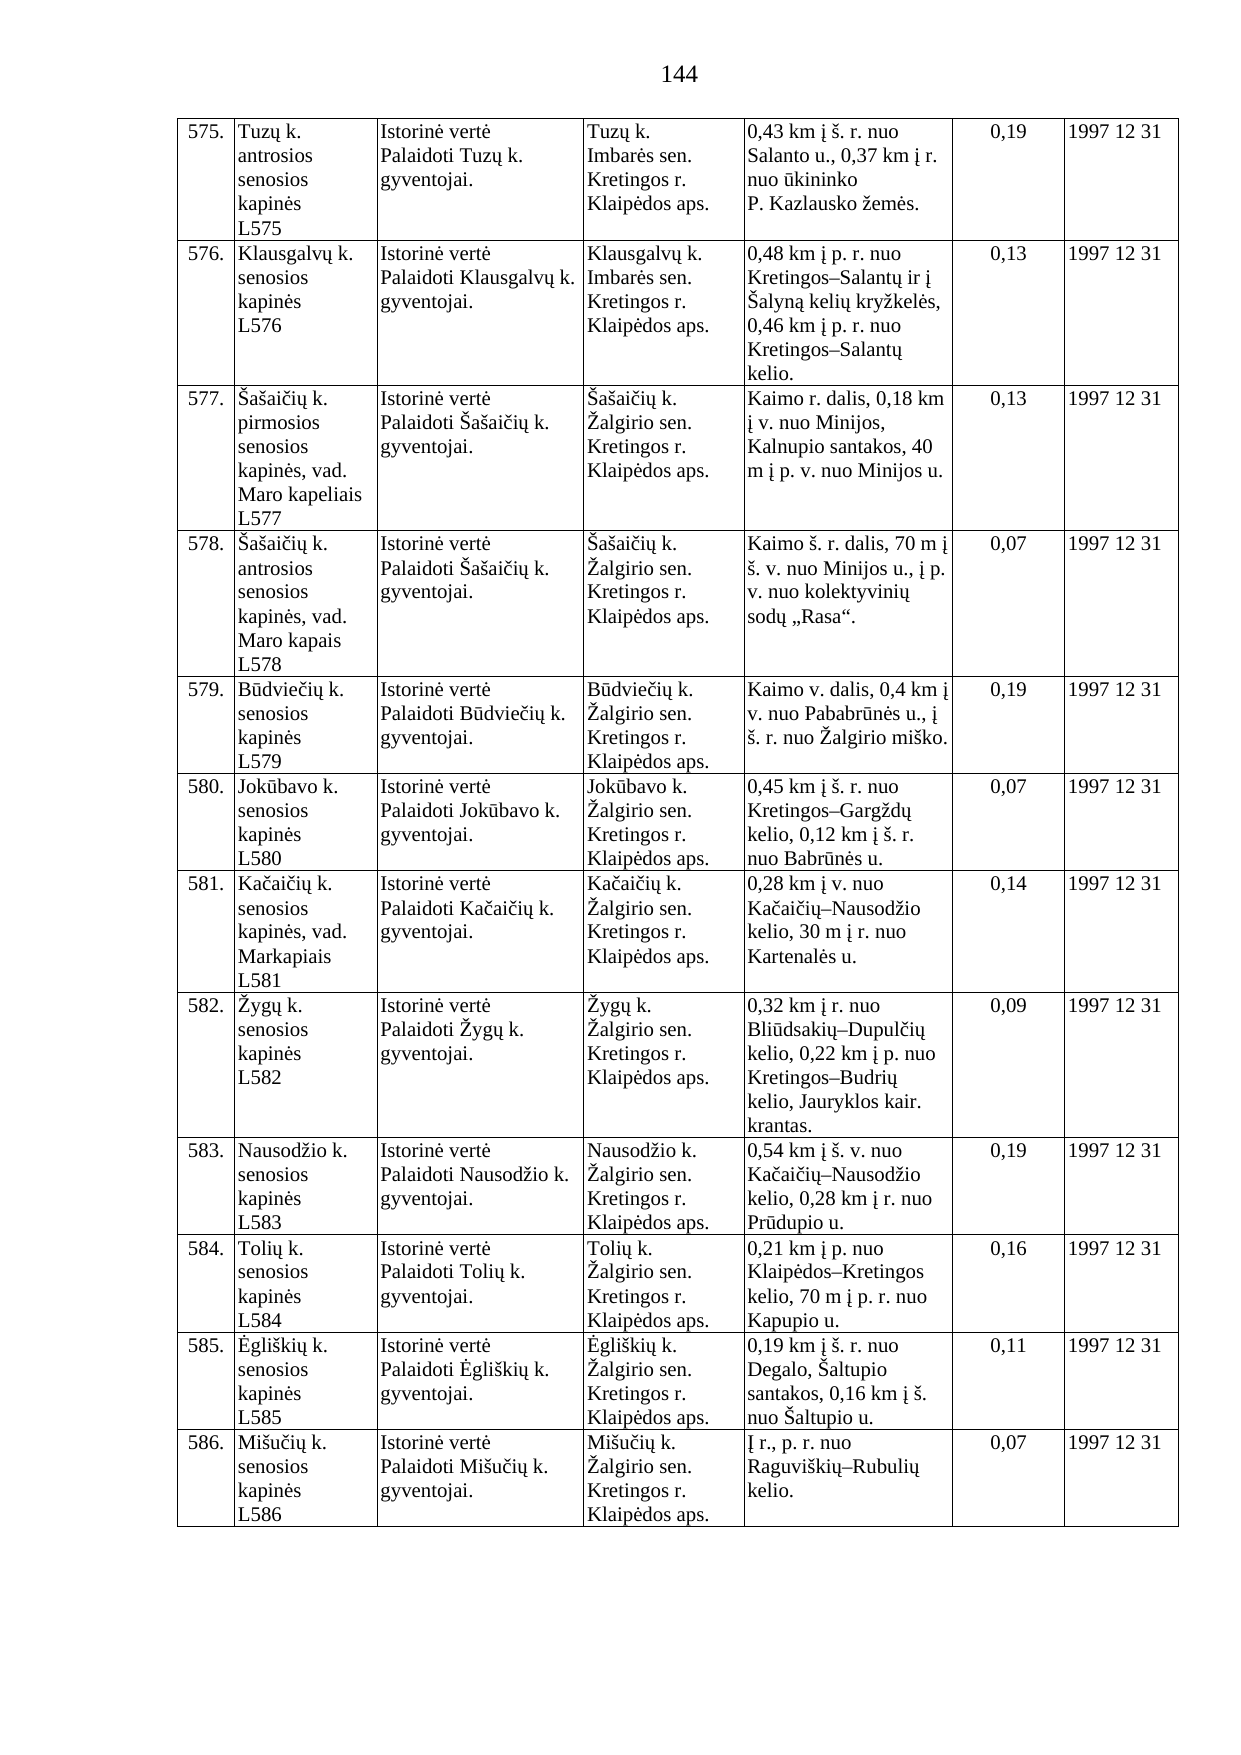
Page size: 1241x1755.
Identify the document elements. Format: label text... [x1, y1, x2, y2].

table_cell 577. [178, 386, 234, 530]
table_cell 0,32 km į r. nuo Bliūdsakių–Dupulčių kelio, 0,22 km į p. nuo Kretingos–Budrių kelio, Jauryklos kair. krantas. [745, 993, 952, 1137]
table_cell Kaimo r. dalis, 0,18 km į v. nuo Minijos, Kalnupio santakos, 40 m į p. v. nuo Minijos u. [745, 386, 952, 530]
table_cell 1997 12 31 [1065, 677, 1178, 773]
table_cell Istorinė vertė Palaidoti Žygų k. gyventojai. [378, 993, 583, 1137]
table_cell 1997 12 31 [1065, 1235, 1178, 1332]
table_cell Šašaičių k. Žalgirio sen. Kretingos r. Klaipėdos aps. [584, 531, 744, 676]
table_cell Šašaičių k. Žalgirio sen. Kretingos r. Klaipėdos aps. [584, 386, 744, 530]
table_cell Jokūbavo k. senosios kapinės L580 [235, 774, 377, 870]
table_cell Istorinė vertė Palaidoti Būdviečių k. gyventojai. [378, 677, 583, 773]
table_cell Šašaičių k. antrosios senosios kapinės, vad. Maro kapais L578 [235, 531, 377, 676]
table_cell 0,09 [953, 993, 1064, 1137]
table_cell Istorinė vertė Palaidoti Jokūbavo k. gyventojai. [378, 774, 583, 870]
table_cell Jokūbavo k. Žalgirio sen. Kretingos r. Klaipėdos aps. [584, 774, 744, 870]
table_cell Būdviečių k. senosios kapinės L579 [235, 677, 377, 773]
table_cell 0,45 km į š. r. nuo Kretingos–Gargždų kelio, 0,12 km į š. r. nuo Babrūnės u. [745, 774, 952, 870]
table_cell 581. [178, 871, 234, 992]
table_cell Tuzų k. Imbarės sen. Kretingos r. Klaipėdos aps. [584, 119, 744, 239]
table_cell 1997 12 31 [1065, 531, 1178, 676]
table_cell 0,48 km į p. r. nuo Kretingos–Salantų ir į Šalyną kelių kryžkelės, 0,46 km į p. r. nuo Kretingos–Salantų kelio. [745, 241, 952, 385]
table_cell Mišučių k. senosios kapinės L586 [235, 1430, 377, 1526]
table_cell Tuzų k. antrosios senosios kapinės L575 [235, 119, 377, 239]
table_cell Istorinė vertė Palaidoti Šašaičių k. gyventojai. [378, 531, 583, 676]
table_cell 583. [178, 1138, 234, 1234]
table_cell 0,21 km į p. nuo Klaipėdos–Kretingos kelio, 70 m į p. r. nuo Kapupio u. [745, 1235, 952, 1332]
table_cell 1997 12 31 [1065, 774, 1178, 870]
table_cell 0,07 [953, 774, 1064, 870]
table_cell 1997 12 31 [1065, 1138, 1178, 1234]
table_cell 0,19 [953, 119, 1064, 239]
table_cell Nausodžio k. Žalgirio sen. Kretingos r. Klaipėdos aps. [584, 1138, 744, 1234]
table_cell Mišučių k. Žalgirio sen. Kretingos r. Klaipėdos aps. [584, 1430, 744, 1526]
table_cell Istorinė vertė Palaidoti Kačaičių k. gyventojai. [378, 871, 583, 992]
table_cell 584. [178, 1235, 234, 1332]
table_cell 0,13 [953, 241, 1064, 385]
table_cell 582. [178, 993, 234, 1137]
table_cell 1997 12 31 [1065, 871, 1178, 992]
table_cell Klausgalvų k. senosios kapinės L576 [235, 241, 377, 385]
table_cell 580. [178, 774, 234, 870]
table_cell Istorinė vertė Palaidoti Nausodžio k. gyventojai. [378, 1138, 583, 1234]
table_cell Kaimo š. r. dalis, 70 m į š. v. nuo Minijos u., į p. v. nuo kolektyvinių sodų „Rasa“. [745, 531, 952, 676]
table_cell 1997 12 31 [1065, 1333, 1178, 1429]
table_cell Istorinė vertė Palaidoti Klausgalvų k. gyventojai. [378, 241, 583, 385]
table_cell 0,28 km į v. nuo Kačaičių–Nausodžio kelio, 30 m į r. nuo Kartenalės u. [745, 871, 952, 992]
table_cell 0,14 [953, 871, 1064, 992]
table_cell 1997 12 31 [1065, 386, 1178, 530]
table_cell Būdviečių k. Žalgirio sen. Kretingos r. Klaipėdos aps. [584, 677, 744, 773]
table_cell 576. [178, 241, 234, 385]
table_cell Ėgliškių k. Žalgirio sen. Kretingos r. Klaipėdos aps. [584, 1333, 744, 1429]
table_cell 0,54 km į š. v. nuo Kačaičių–Nausodžio kelio, 0,28 km į r. nuo Prūdupio u. [745, 1138, 952, 1234]
table_cell 579. [178, 677, 234, 773]
table_cell 0,13 [953, 386, 1064, 530]
table_cell 578. [178, 531, 234, 676]
table_cell 0,43 km į š. r. nuo Salanto u., 0,37 km į r. nuo ūkininko P. Kazlausko žemės. [745, 119, 952, 239]
table_cell Klausgalvų k. Imbarės sen. Kretingos r. Klaipėdos aps. [584, 241, 744, 385]
table_cell Istorinė vertė Palaidoti Mišučių k. gyventojai. [378, 1430, 583, 1526]
table_cell 575. [178, 119, 234, 239]
table_cell Į r., p. r. nuo Raguviškių–Rubulių kelio. [745, 1430, 952, 1526]
table_cell Žygų k. Žalgirio sen. Kretingos r. Klaipėdos aps. [584, 993, 744, 1137]
table_cell Kačaičių k. senosios kapinės, vad. Markapiais L581 [235, 871, 377, 992]
table_cell 1997 12 31 [1065, 993, 1178, 1137]
table_cell 0,19 [953, 677, 1064, 773]
table_cell Ėgliškių k. senosios kapinės L585 [235, 1333, 377, 1429]
table_cell 1997 12 31 [1065, 1430, 1178, 1526]
table_cell 1997 12 31 [1065, 241, 1178, 385]
table_cell Tolių k. Žalgirio sen. Kretingos r. Klaipėdos aps. [584, 1235, 744, 1332]
table_cell Nausodžio k. senosios kapinės L583 [235, 1138, 377, 1234]
table_cell 0,19 [953, 1138, 1064, 1234]
table_cell 0,11 [953, 1333, 1064, 1429]
table_cell Istorinė vertė Palaidoti Tuzų k. gyventojai. [378, 119, 583, 239]
table_cell Šašaičių k. pirmosios senosios kapinės, vad. Maro kapeliais L577 [235, 386, 377, 530]
table_cell 0,16 [953, 1235, 1064, 1332]
table_cell Istorinė vertė Palaidoti Ėgliškių k. gyventojai. [378, 1333, 583, 1429]
table_cell Istorinė vertė Palaidoti Šašaičių k. gyventojai. [378, 386, 583, 530]
table_cell 0,19 km į š. r. nuo Degalo, Šaltupio santakos, 0,16 km į š. nuo Šaltupio u. [745, 1333, 952, 1429]
table_cell 0,07 [953, 1430, 1064, 1526]
table_cell 586. [178, 1430, 234, 1526]
table_cell Istorinė vertė Palaidoti Tolių k. gyventojai. [378, 1235, 583, 1332]
table_cell Tolių k. senosios kapinės L584 [235, 1235, 377, 1332]
table_cell Kačaičių k. Žalgirio sen. Kretingos r. Klaipėdos aps. [584, 871, 744, 992]
table_cell Kaimo v. dalis, 0,4 km į v. nuo Pababrūnės u., į š. r. nuo Žalgirio miško. [745, 677, 952, 773]
table_cell 0,07 [953, 531, 1064, 676]
table_cell 1997 12 31 [1065, 119, 1178, 239]
table_cell 585. [178, 1333, 234, 1429]
table_cell Žygų k. senosios kapinės L582 [235, 993, 377, 1137]
